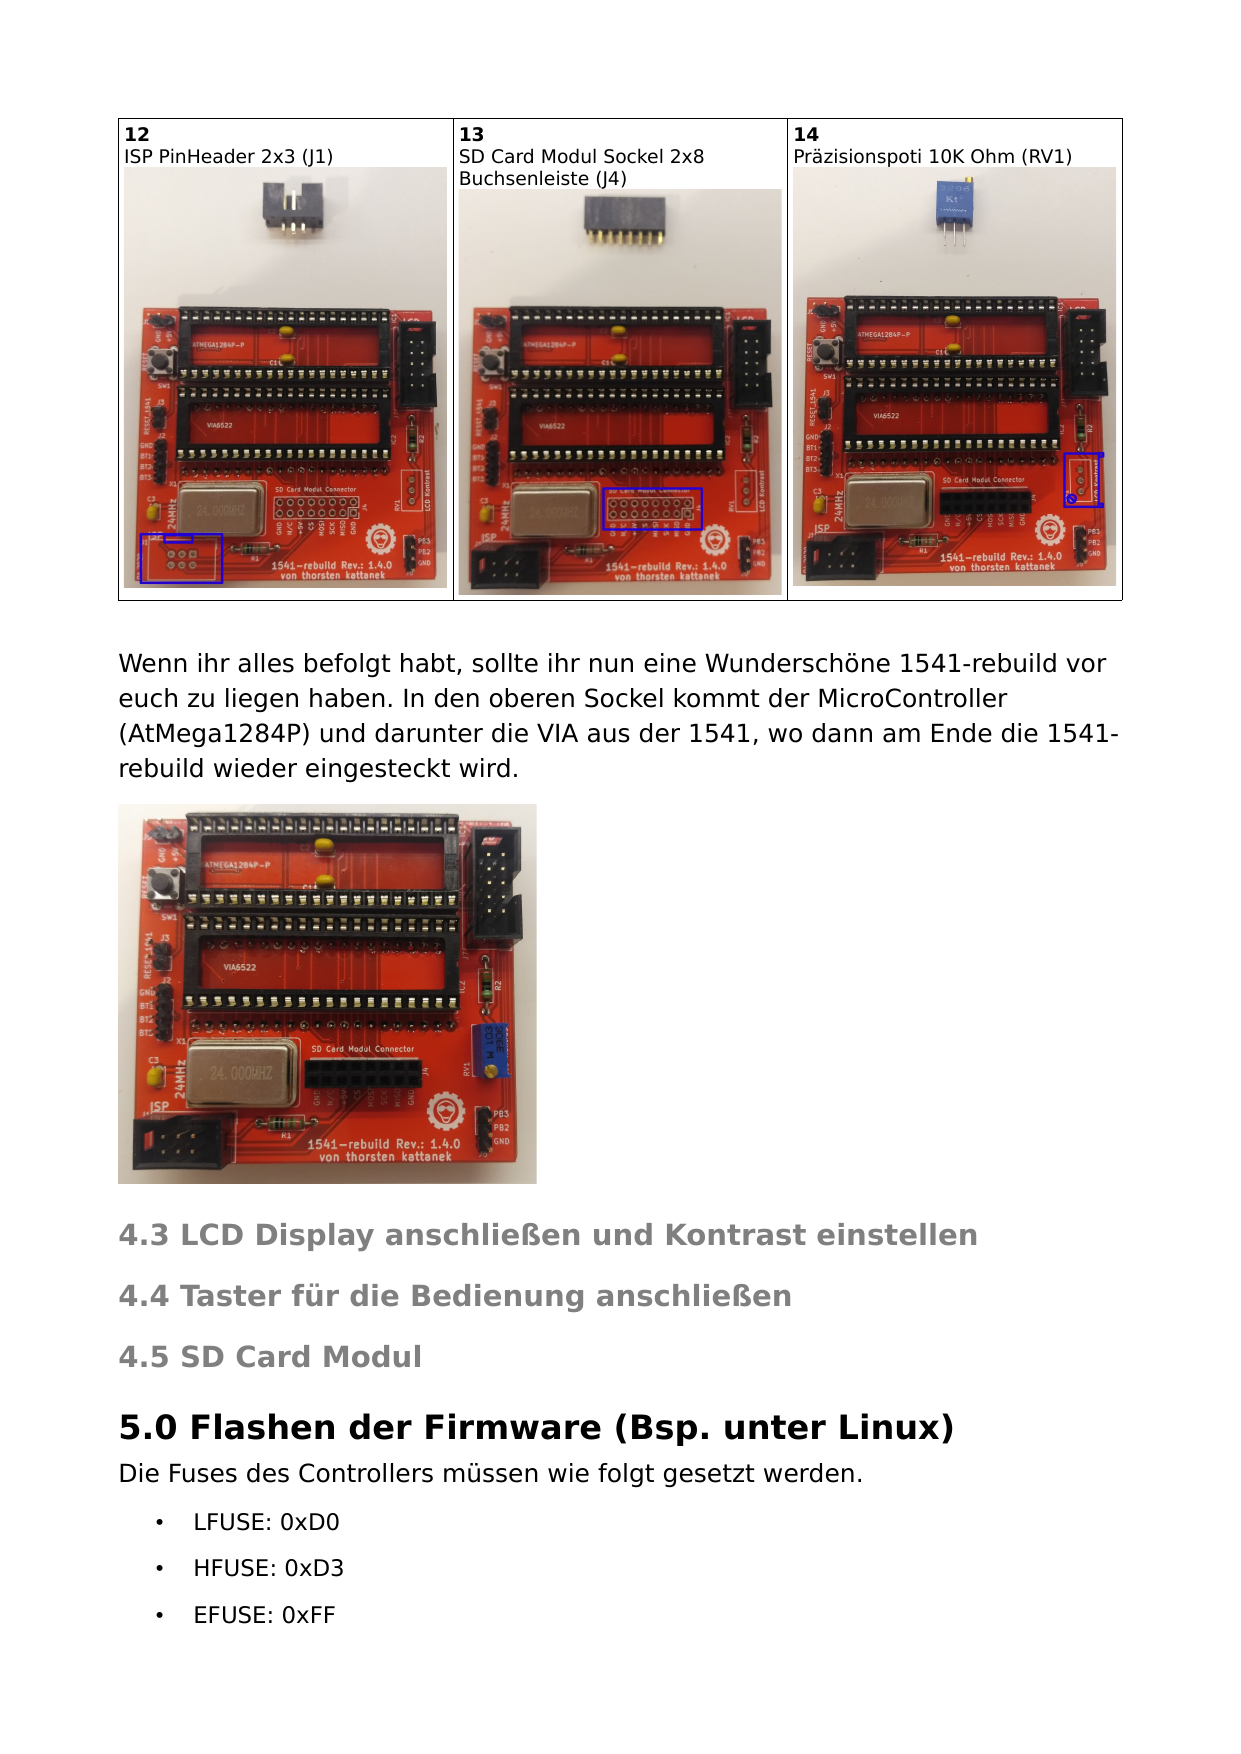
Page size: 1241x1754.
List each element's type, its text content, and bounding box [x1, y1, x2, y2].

subtitle 4.3 LCD Display anschließen und Kontrast einstellen [118, 1218, 1122, 1252]
list LFUSE: 0xD0 [156, 1509, 1122, 1536]
picture [793, 167, 1117, 586]
table_cell 12 ISP PinHeader 2x3 (J1) [119, 119, 453, 600]
subtitle 4.5 SD Card Modul [118, 1341, 1122, 1374]
text Wenn ihr alles befolgt habt, sollte ihr nun eine Wunderschöne 1541-rebuild vor euch zu liegen haben. In den oberen Sockel kommt der MicroController (AtMega1284P) und darunter die VIA aus der 1541, wo dann am Ende die 1541-rebuild wieder eingesteckt wird. [118, 650, 1122, 784]
list EFUSE: 0xFF [156, 1602, 1122, 1629]
picture [123, 167, 447, 588]
text Die Fuses des Controllers müssen wie folgt gesetzt werden. [118, 1459, 1122, 1489]
table_cell 14 Präzisionspoti 10K Ohm (RV1) [788, 119, 1122, 600]
picture [458, 189, 782, 595]
subtitle 4.4 Taster für die Bedienung anschließen [118, 1279, 1122, 1313]
table_cell 13 SD Card Modul Sockel 2x8 Buchsenleiste (J4) [454, 119, 787, 600]
picture [118, 804, 537, 1184]
list HFUSE: 0xD3 [156, 1556, 1122, 1582]
subtitle 5.0 Flashen der Firmware (Bsp. unter Linux) [118, 1408, 1122, 1447]
